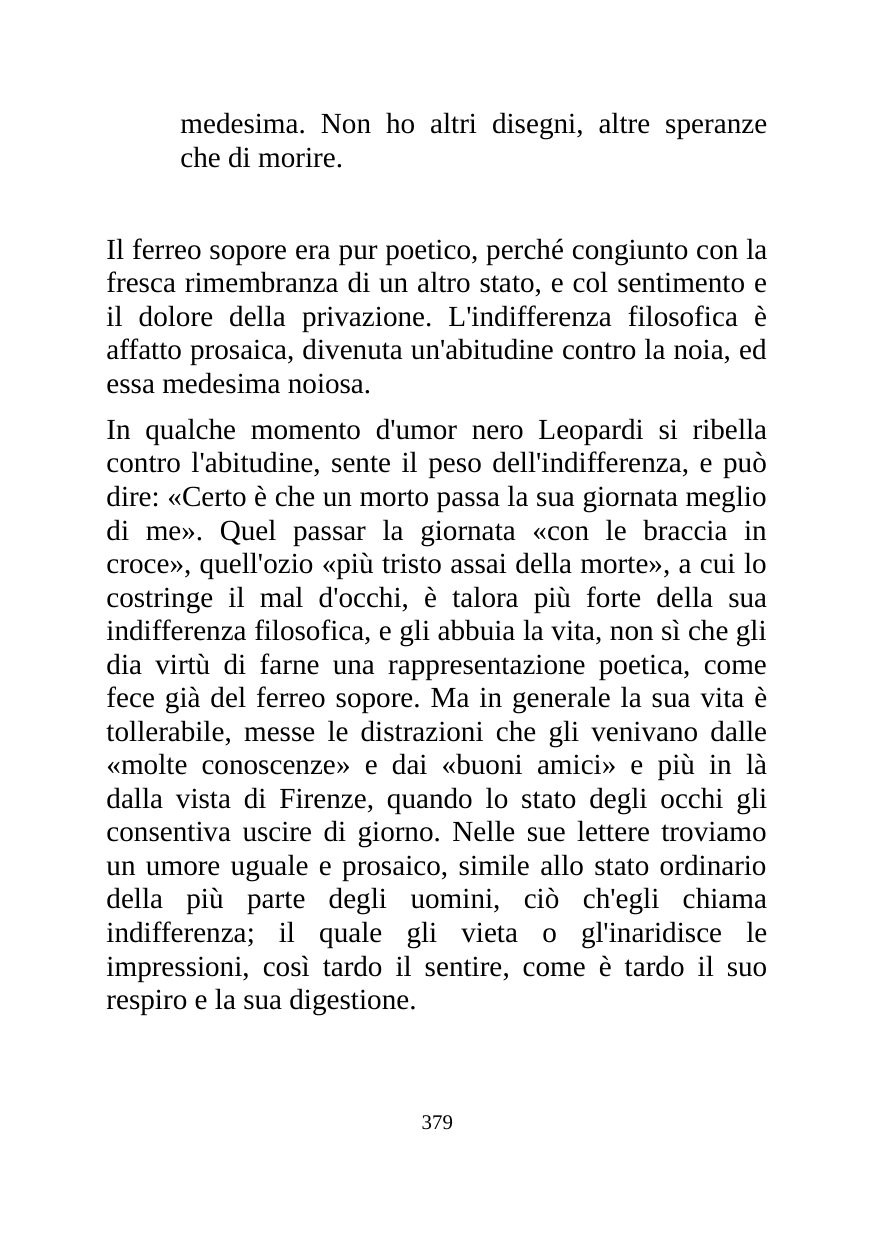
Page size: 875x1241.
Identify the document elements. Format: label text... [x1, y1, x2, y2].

text In qualche momento d'umor nero Leopardi si ribella contro l'abitudine, sente il peso dell'indifferenza, e può dire: «Certo è che un morto passa la sua giornata meglio di me». Quel passar la giornata «con le braccia in croce», quell'ozio «più tristo assai della morte», a cui lo costringe il mal d'occhi, è talora più forte della sua indifferenza filosofica, e gli abbuia la vita, non sì che gli dia virtù di farne una rappresentazione poetica, come fece già del ferreo sopore. Ma in generale la sua vita è tollerabile, messe le distrazioni che gli venivano dalle «molte conoscenze» e dai «buoni amici» e più in là dalla vista di Firenze, quando lo stato degli occhi gli consentiva uscire di giorno. Nelle sue lettere troviamo un umore uguale e prosaico, simile allo stato ordinario della più parte degli uomini, ciò ch'egli chiama indifferenza; il quale gli vieta o gl'inaridisce le impressioni, così tardo il sentire, come è tardo il suo respiro e la sua digestione. [106, 412, 768, 1016]
text Il ferreo sopore era pur poetico, perché congiunto con la fresca rimembranza di un altro stato, e col sentimento e il dolore della privazione. L'indifferenza filosofica è affatto prosaica, divenuta un'abitudine contro la noia, ed essa medesima noiosa. [106, 232, 768, 399]
text medesima. Non ho altri disegni, altre speranze che di morire. [180, 106, 768, 173]
